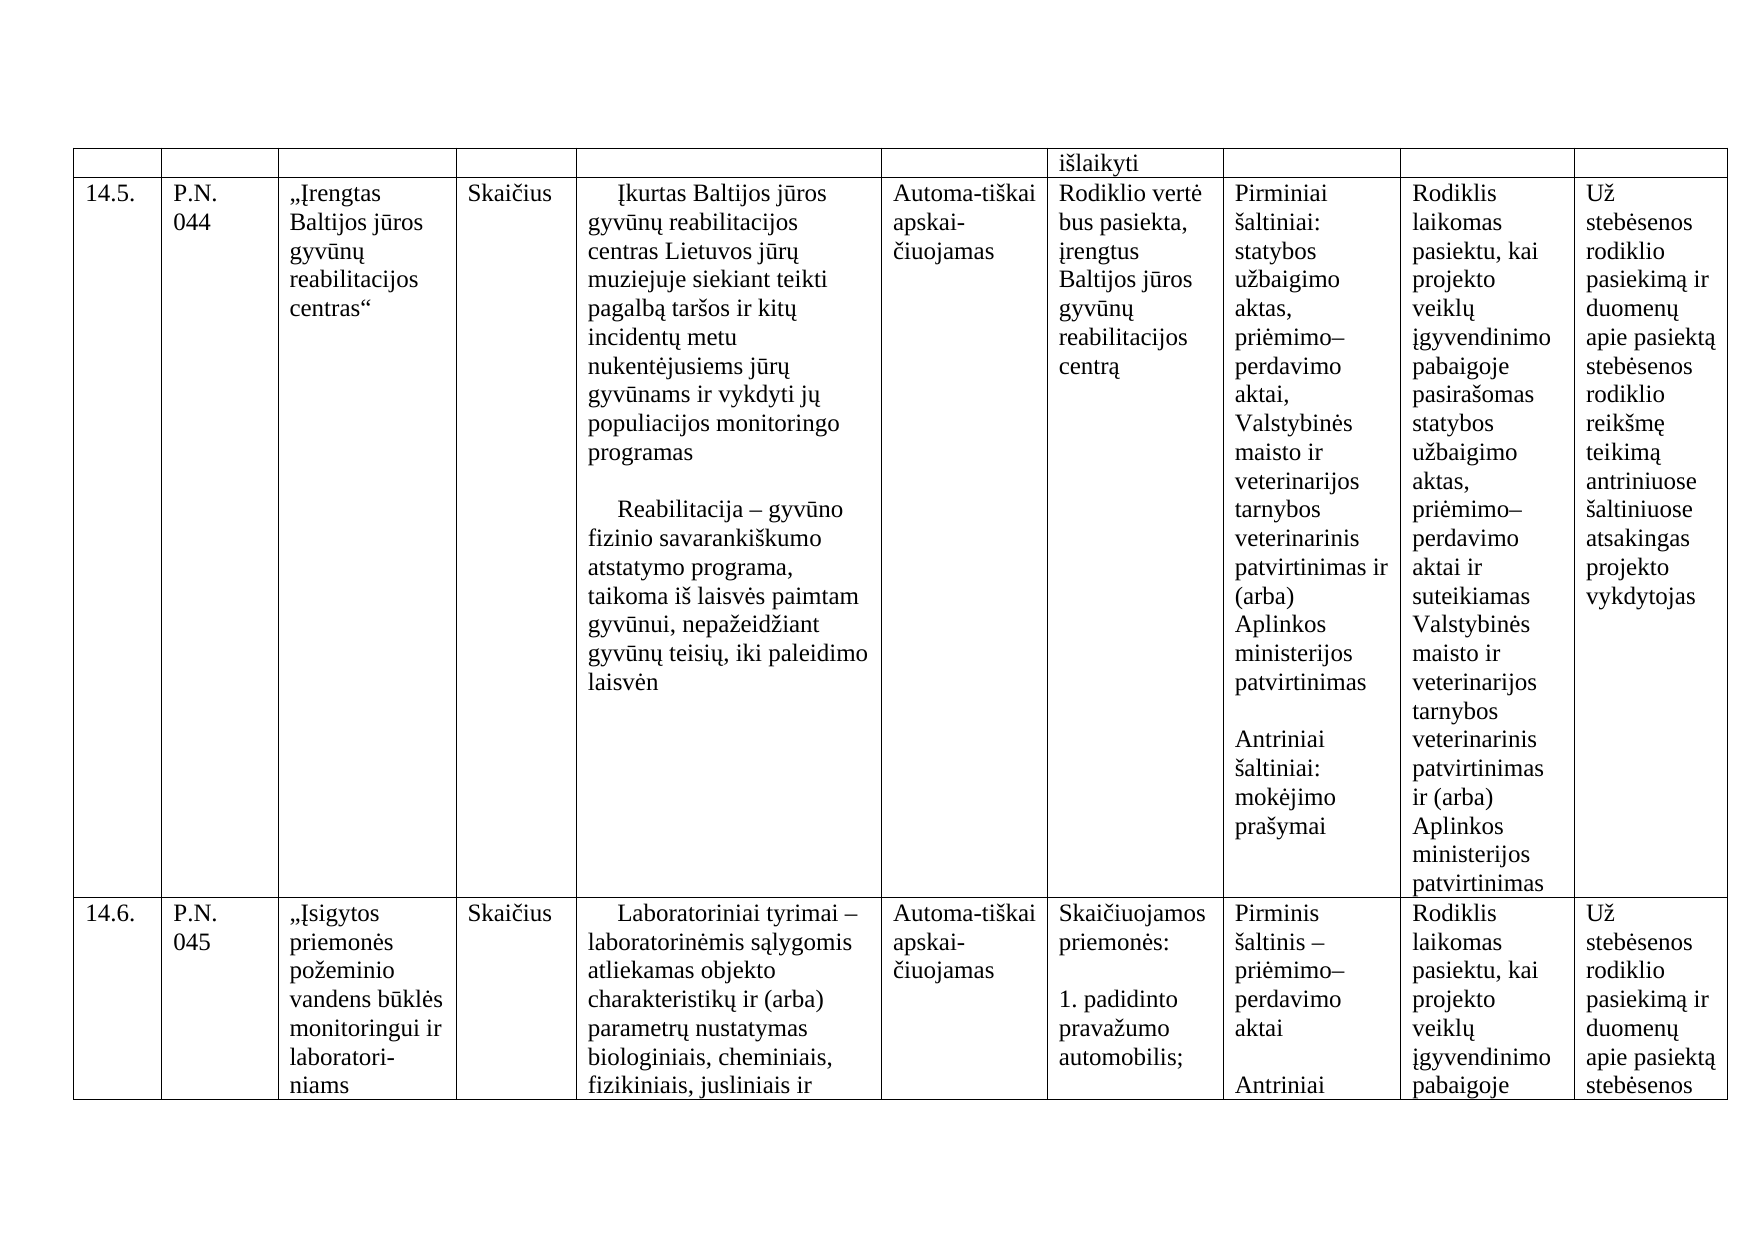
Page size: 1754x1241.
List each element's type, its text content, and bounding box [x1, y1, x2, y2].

table_cell „Įrengtas Baltijos jūros gyvūnų reabilitacijos centras“ [279, 178, 456, 897]
table_cell 14.5. [74, 178, 161, 897]
table_cell [1224, 149, 1400, 177]
table_cell P.N. 045 [162, 898, 278, 1099]
table_cell [74, 149, 161, 177]
table_cell Už stebėsenos rodiklio pasiekimą ir duomenų apie pasiektą stebėsenos [1575, 898, 1727, 1099]
table_cell Už stebėsenos rodiklio pasiekimą ir duomenų apie pasiektą stebėsenos rodiklio reikšmę teikimą antriniuose šaltiniuose atsakingas projekto vykdytojas [1575, 178, 1727, 897]
table_cell [1575, 149, 1727, 177]
table_cell Įkurtas Baltijos jūros gyvūnų reabilitacijos centras Lietuvos jūrų muziejuje siekiant teikti pagalbą taršos ir kitų incidentų metu nukentėjusiems jūrų gyvūnams ir vykdyti jų populiacijos monitoringo programas Reabilitacija – gyvūno fizinio savarankiškumo atstatymo programa, taikoma iš laisvės paimtam gyvūnui, nepažeidžiant gyvūnų teisių, iki paleidimo laisvėn [577, 178, 881, 897]
table_cell Pirminiai šaltiniai: statybos užbaigimo aktas, priėmimo–perdavimo aktai, Valstybinės maisto ir veterinarijos tarnybos veterinarinis patvirtinimas ir (arba) Aplinkos ministerijos patvirtinimas Antriniai šaltiniai: mokėjimo prašymai [1224, 178, 1400, 897]
table_cell Skaičiuojamos priemonės: 1. padidinto pravažumo automobilis; [1048, 898, 1223, 1099]
table_cell Rodiklis laikomas pasiektu, kai projekto veiklų įgyvendinimo pabaigoje [1401, 898, 1574, 1099]
table_cell P.N. 044 [162, 178, 278, 897]
table_cell [882, 149, 1047, 177]
table_cell [1401, 149, 1574, 177]
table_cell išlaikyti [1048, 149, 1223, 177]
table_cell [457, 149, 576, 177]
table_cell Automa-tiškai apskai-čiuojamas [882, 178, 1047, 897]
table_cell [279, 149, 456, 177]
table_cell Skaičius [457, 898, 576, 1099]
table_cell [162, 149, 278, 177]
table_cell Automa-tiškai apskai-čiuojamas [882, 898, 1047, 1099]
table_cell „Įsigytos priemonės požeminio vandens būklės monitoringui ir laboratori-niams [279, 898, 456, 1099]
table_cell 14.6. [74, 898, 161, 1099]
table_cell Laboratoriniai tyrimai – laboratorinėmis sąlygomis atliekamas objekto charakteristikų ir (arba) parametrų nustatymas biologiniais, cheminiais, fizikiniais, jusliniais ir [577, 898, 881, 1099]
table_cell Pirminis šaltinis – priėmimo–perdavimo aktai Antriniai [1224, 898, 1400, 1099]
table_cell Skaičius [457, 178, 576, 897]
table_cell Rodiklis laikomas pasiektu, kai projekto veiklų įgyvendinimo pabaigoje pasirašomas statybos užbaigimo aktas, priėmimo–perdavimo aktai ir suteikiamas Valstybinės maisto ir veterinarijos tarnybos veterinarinis patvirtinimas ir (arba) Aplinkos ministerijos patvirtinimas [1401, 178, 1574, 897]
table_cell Rodiklio vertė bus pasiekta, įrengtus Baltijos jūros gyvūnų reabilitacijos centrą [1048, 178, 1223, 897]
